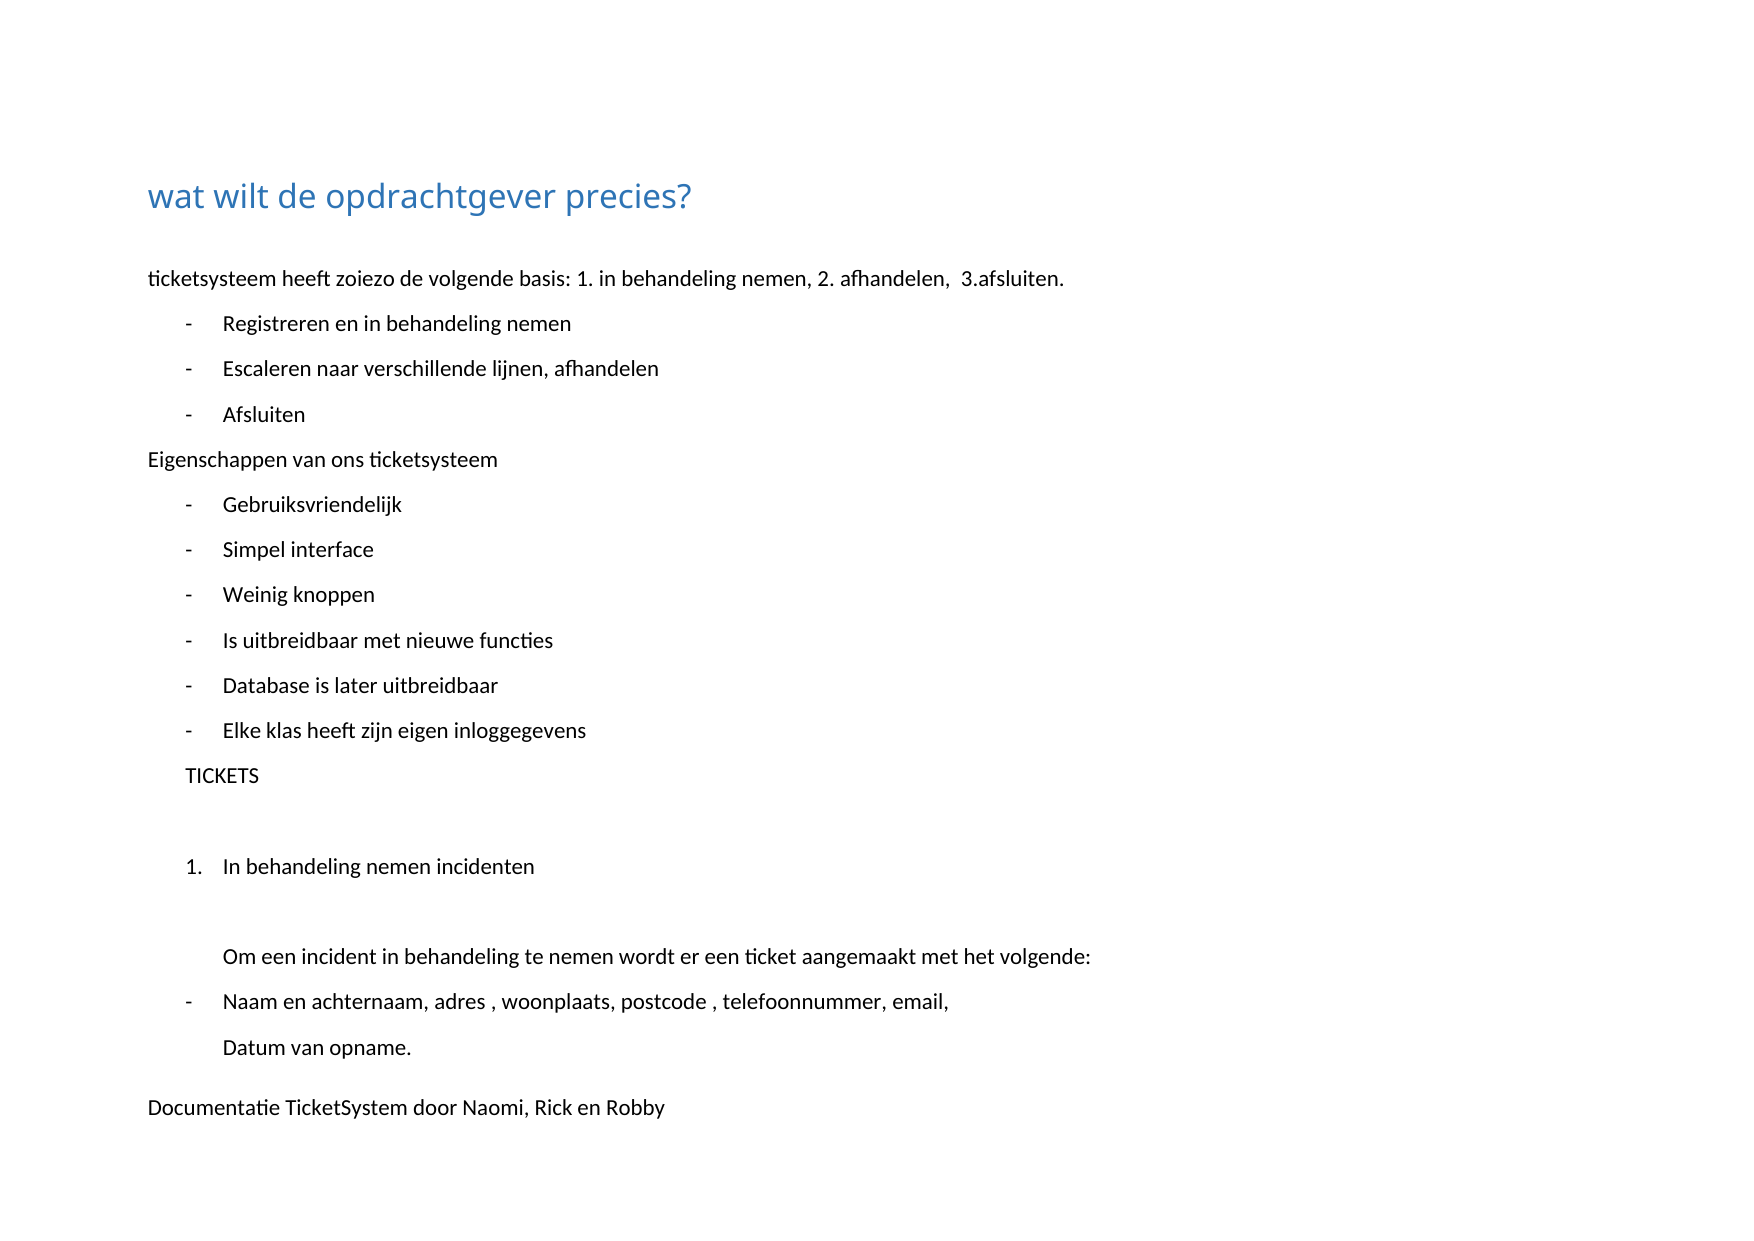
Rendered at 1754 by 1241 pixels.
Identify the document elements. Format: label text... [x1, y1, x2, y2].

list Database is later uitbreidbaar [185, 671, 1606, 699]
list Simpel interface [185, 535, 1606, 563]
list Afsluiten [185, 400, 1606, 428]
text ticketsysteem heeft zoiezo de volgende basis: 1. in behandeling nemen, 2. afhandelen, 3.afsluiten. [148, 264, 1606, 292]
list Registreren en in behandeling nemen [185, 309, 1606, 337]
text Om een incident in behandeling te nemen wordt er een ticket aangemaakt met het volgende: [223, 942, 1606, 970]
list Escaleren naar verschillende lijnen, afhandelen [185, 354, 1606, 382]
text Eigenschappen van ons ticketsysteem [148, 445, 1606, 473]
list Elke klas heeft zijn eigen inloggegevens [185, 716, 1606, 744]
subtitle wat wilt de opdrachtgever precies? [148, 173, 1606, 218]
text Datum van opname. [223, 1033, 1606, 1061]
list Weinig knoppen [185, 581, 1606, 608]
list Is uitbreidbaar met nieuwe functies [185, 626, 1606, 654]
list Naam en achternaam, adres , woonplaats, postcode , telefoonnummer, email, [185, 987, 1606, 1015]
list In behandeling nemen incidenten [185, 852, 1606, 880]
text TICKETS [185, 761, 1606, 789]
list Gebruiksvriendelijk [185, 490, 1606, 518]
